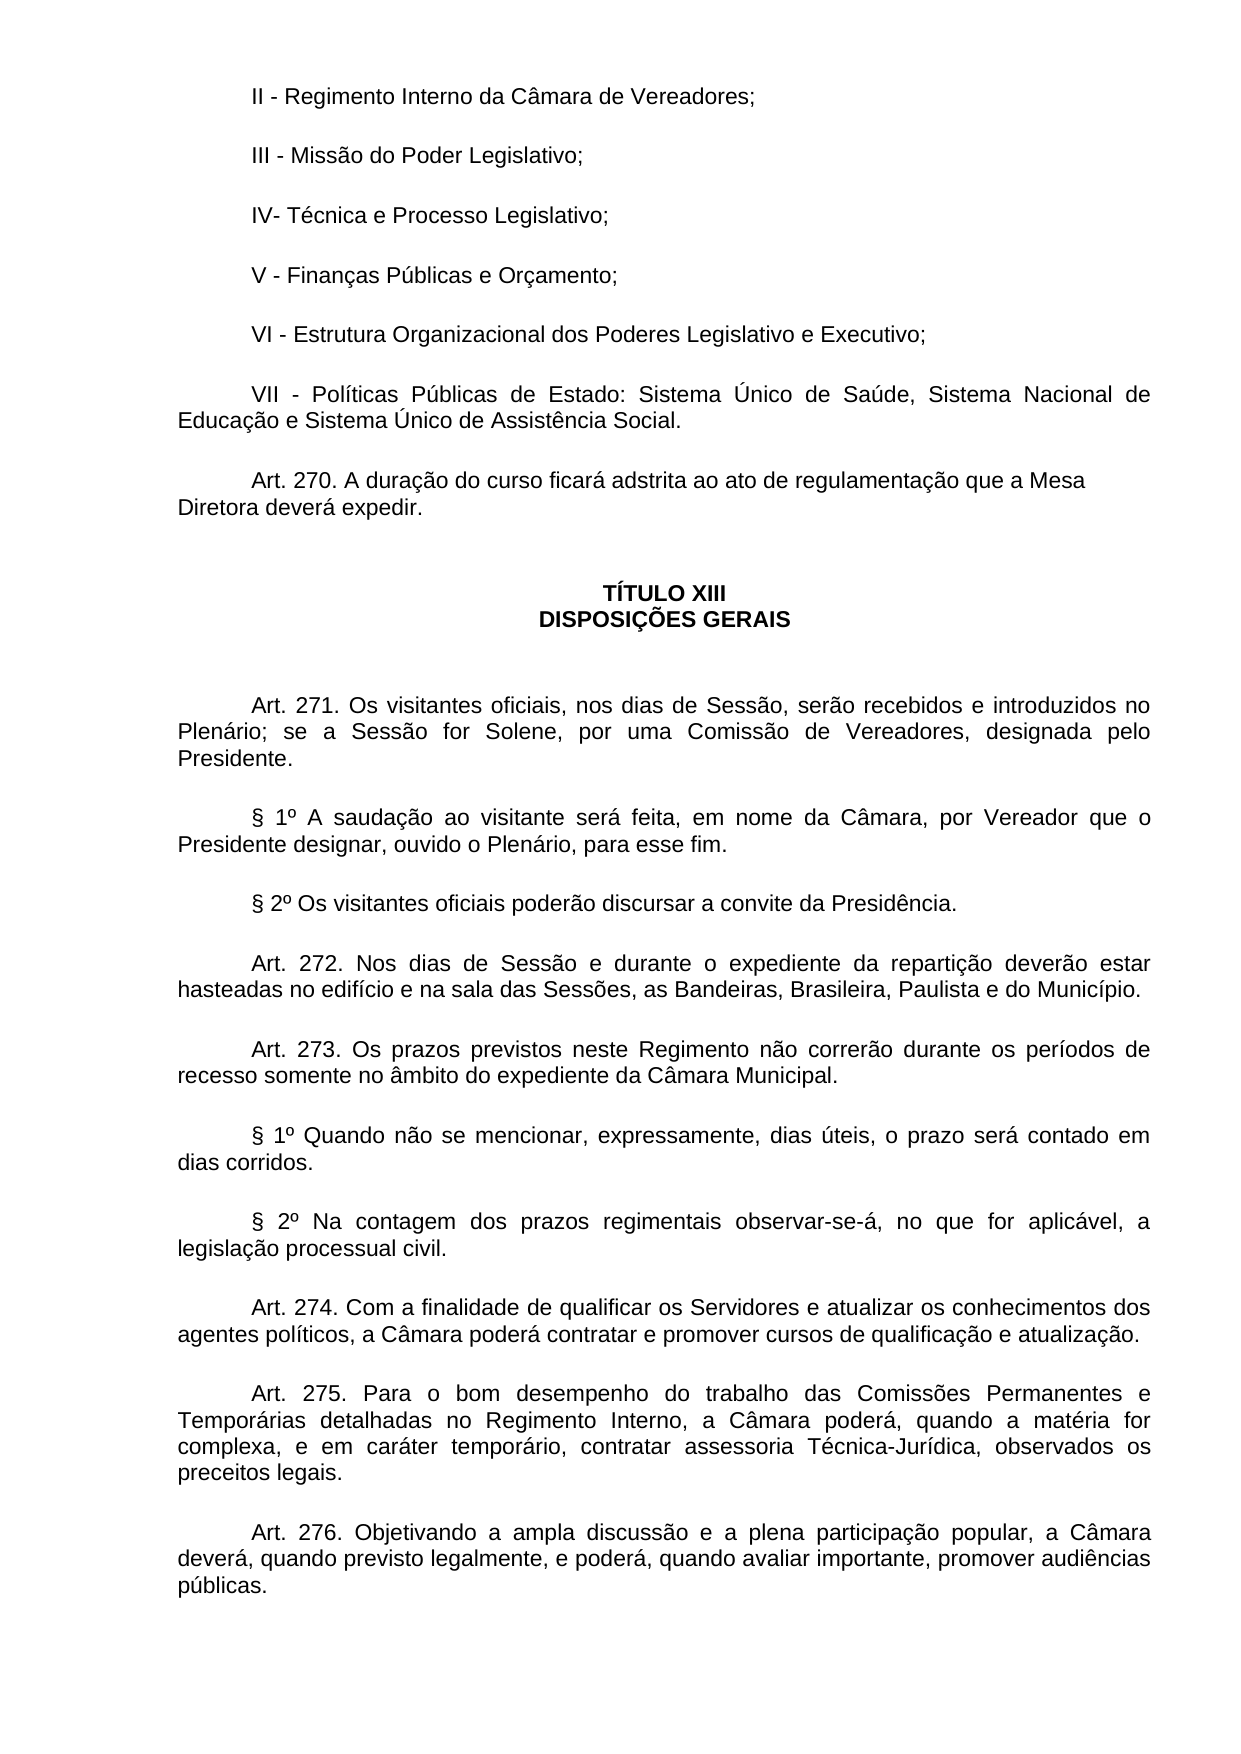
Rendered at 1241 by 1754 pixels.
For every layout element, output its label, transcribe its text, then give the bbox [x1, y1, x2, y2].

text VII - Políticas Públicas de Estado: Sistema Único de Saúde, Sistema Nacional de Educação e Sistema Único de Assistência Social. [177, 381, 1152, 434]
text V - Finanças Públicas e Orçamento; [177, 262, 1152, 288]
subtitle Art. 274. Com a finalidade de qualificar os Servidores e atualizar os conhecimentos dos agentes políticos, a Câmara poderá contratar e promover cursos de qualificação e atualização. [177, 1294, 1152, 1347]
subtitle § 2º Na contagem dos prazos regimentais observar-se-á, no que for aplicável, a legislação processual civil. [177, 1208, 1152, 1261]
subtitle Art. 271. Os visitantes oficiais, nos dias de Sessão, serão recebidos e introduzidos no Plenário; se a Sessão for Solene, por uma Comissão de Vereadores, designada pelo Presidente. [177, 692, 1152, 771]
text Art. 270. A duração do curso ficará adstrita ao ato de regulamentação que a Mesa Diretora deverá expedir. [177, 467, 1152, 520]
text II - Regimento Interno da Câmara de Vereadores; [177, 83, 1152, 109]
subtitle Art. 273. Os prazos previstos neste Regimento não correrão durante os períodos de recesso somente no âmbito do expediente da Câmara Municipal. [177, 1036, 1152, 1089]
text III - Missão do Poder Legislativo; [177, 142, 1152, 169]
subtitle § 1º A saudação ao visitante será feita, em nome da Câmara, por Vereador que o Presidente designar, ouvido o Plenário, para esse fim. [177, 804, 1152, 857]
subtitle Art. 275. Para o bom desempenho do trabalho das Comissões Permanentes e Temporárias detalhadas no Regimento Interno, a Câmara poderá, quando a matéria for complexa, e em caráter temporário, contratar assessoria Técnica-Jurídica, observados os preceitos legais. [177, 1380, 1152, 1486]
subtitle TÍTULO XIII DISPOSIÇÕES GERAIS [177, 553, 1152, 659]
text VI - Estrutura Organizacional dos Poderes Legislativo e Executivo; [177, 321, 1152, 348]
subtitle § 1º Quando não se mencionar, expressamente, dias úteis, o prazo será contado em dias corridos. [177, 1122, 1152, 1175]
subtitle Art. 272. Nos dias de Sessão e durante o expediente da repartição deverão estar hasteadas no edifício e na sala das Sessões, as Bandeiras, Brasileira, Paulista e do Município. [177, 950, 1152, 1003]
subtitle § 2º Os visitantes oficiais poderão discursar a convite da Presidência. [177, 890, 1152, 917]
text IV- Técnica e Processo Legislativo; [177, 202, 1152, 228]
subtitle Art. 276. Objetivando a ampla discussão e a plena participação popular, a Câmara deverá, quando previsto legalmente, e poderá, quando avaliar importante, promover audiências públicas. [177, 1519, 1152, 1598]
